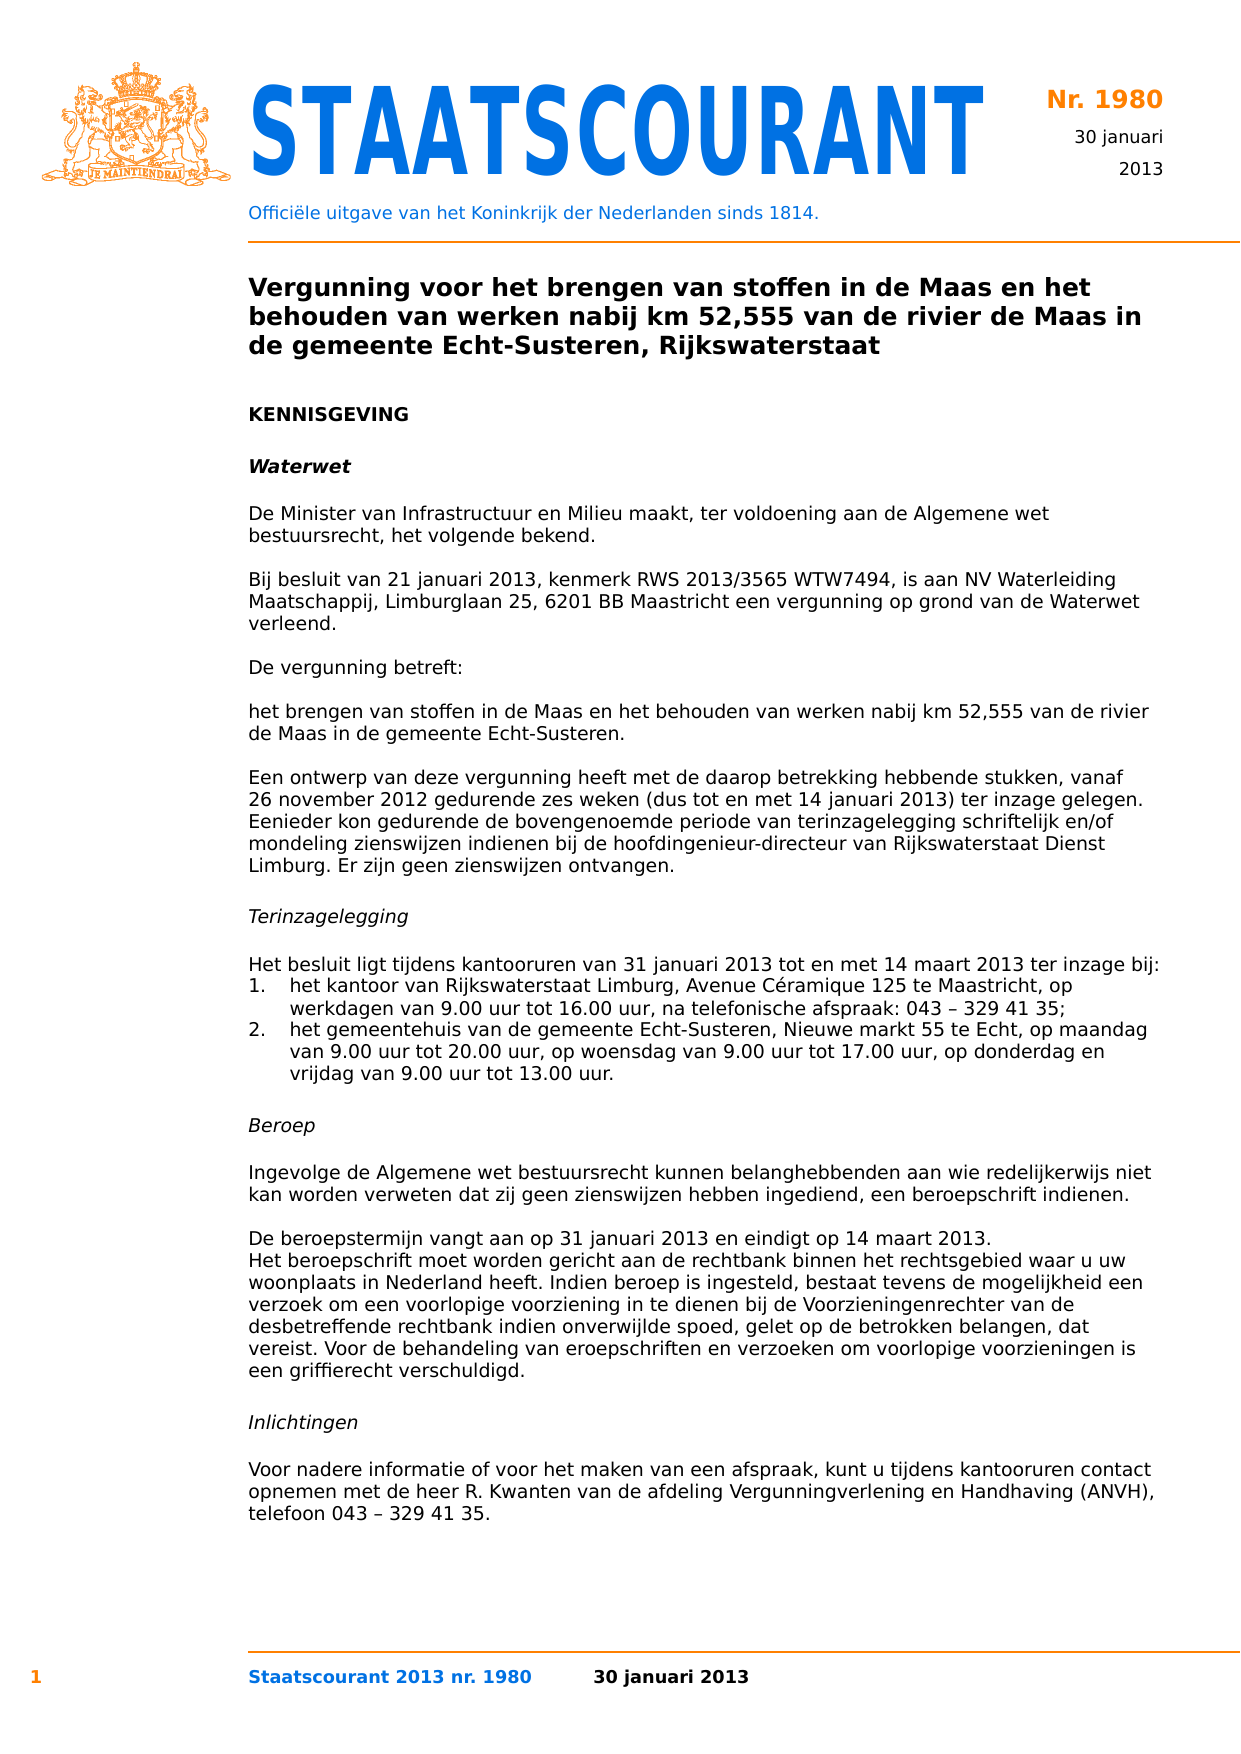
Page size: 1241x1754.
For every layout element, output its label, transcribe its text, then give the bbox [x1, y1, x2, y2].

text Een ontwerp van deze vergunning heeft met de daarop betrekking hebbende stukken, vanaf 26 november 2012 gedurende zes weken (dus tot en met 14 januari 2013) ter inzage gelegen. Eenieder kon gedurende de bovengenoemde periode van terinzagelegging schriftelijk en/of mondeling zienswijzen indienen bij de hoofdingenieur-directeur van Rijkswaterstaat Dienst Limburg. Er zijn geen zienswijzen ontvangen. [248, 767, 1163, 876]
text De vergunning betreft: [248, 657, 1163, 679]
text De Minister van Infrastructuur en Milieu maakt, ter voldoening aan de Algemene wet bestuursrecht, het volgende bekend. [248, 503, 1163, 547]
text Ingevolge de Algemene wet bestuursrecht kunnen belanghebbenden aan wie redelijkerwijs niet kan worden verweten dat zij geen zienswijzen hebben ingediend, een beroepschrift indienen. [248, 1162, 1163, 1206]
text het brengen van stoffen in de Maas en het behouden van werken nabij km 52,555 van de rivier de Maas in de gemeente Echt-Susteren. [248, 701, 1163, 745]
subtitle Inlichtingen [248, 1412, 1163, 1434]
picture [41, 62, 231, 186]
table_header STAATSCOURANT [248, 62, 998, 203]
text Voor nadere informatie of voor het maken van een afspraak, kunt u tijdens kantooruren contact opnemen met de heer R. Kwanten van de afdeling Vergunningverlening en Handhaving (ANVH), telefoon 043 – 329 41 35. [248, 1459, 1163, 1525]
text Het beroepschrift moet worden gericht aan de rechtbank binnen het rechtsgebied waar u uw woonplaats in Nederland heeft. Indien beroep is ingesteld, bestaat tevens de mogelijkheid een verzoek om een voorlopige voorziening in te dienen bij de Voorzieningenrechter van de desbetreffende rechtbank indien onverwijlde spoed, gelet op de betrokken belangen, dat vereist. Voor de behandeling van eroepschriften en verzoeken om voorlopige voorzieningen is een griffierecht verschuldigd. [248, 1250, 1163, 1382]
subtitle Waterwet [248, 456, 1163, 478]
text Bij besluit van 21 januari 2013, kenmerk RWS 2013/3565 WTW7494, is aan NV Waterleiding Maatschappij, Limburglaan 25, 6201 BB Maastricht een vergunning op grond van de Waterwet verleend. [248, 569, 1163, 635]
text 2. het gemeentehuis van de gemeente Echt-Susteren, Nieuwe markt 55 te Echt, op maandag van 9.00 uur tot 20.00 uur, op woensdag van 9.00 uur tot 17.00 uur, op donderdag en vrijdag van 9.00 uur tot 13.00 uur. [248, 1019, 1163, 1085]
subtitle Vergunning voor het brengen van stoffen in de Maas en het behouden van werken nabij km 52,555 van de rivier de Maas in de gemeente Echt-Susteren, Rijkswaterstaat [248, 273, 1163, 361]
text Het besluit ligt tijdens kantooruren van 31 januari 2013 tot en met 14 maart 2013 ter inzage bij: [248, 953, 1163, 975]
text De beroepstermijn vangt aan op 31 januari 2013 en eindigt op 14 maart 2013. [248, 1228, 1163, 1250]
table_header Nr. 1980 [998, 62, 1240, 121]
subtitle Beroep [248, 1115, 1163, 1137]
table_cell 30 januari [998, 121, 1240, 153]
table_cell 2013 [998, 153, 1240, 203]
text 1. het kantoor van Rijkswaterstaat Limburg, Avenue Céramique 125 te Maastricht, op werkdagen van 9.00 uur tot 16.00 uur, na telefonische afspraak: 043 – 329 41 35; [248, 975, 1163, 1019]
table_header [25, 62, 248, 241]
subtitle KENNISGEVING [248, 404, 1163, 426]
table_cell Officiële uitgave van het Koninkrijk der Nederlanden sinds 1814. [248, 203, 1240, 241]
subtitle Terinzagelegging [248, 906, 1163, 928]
